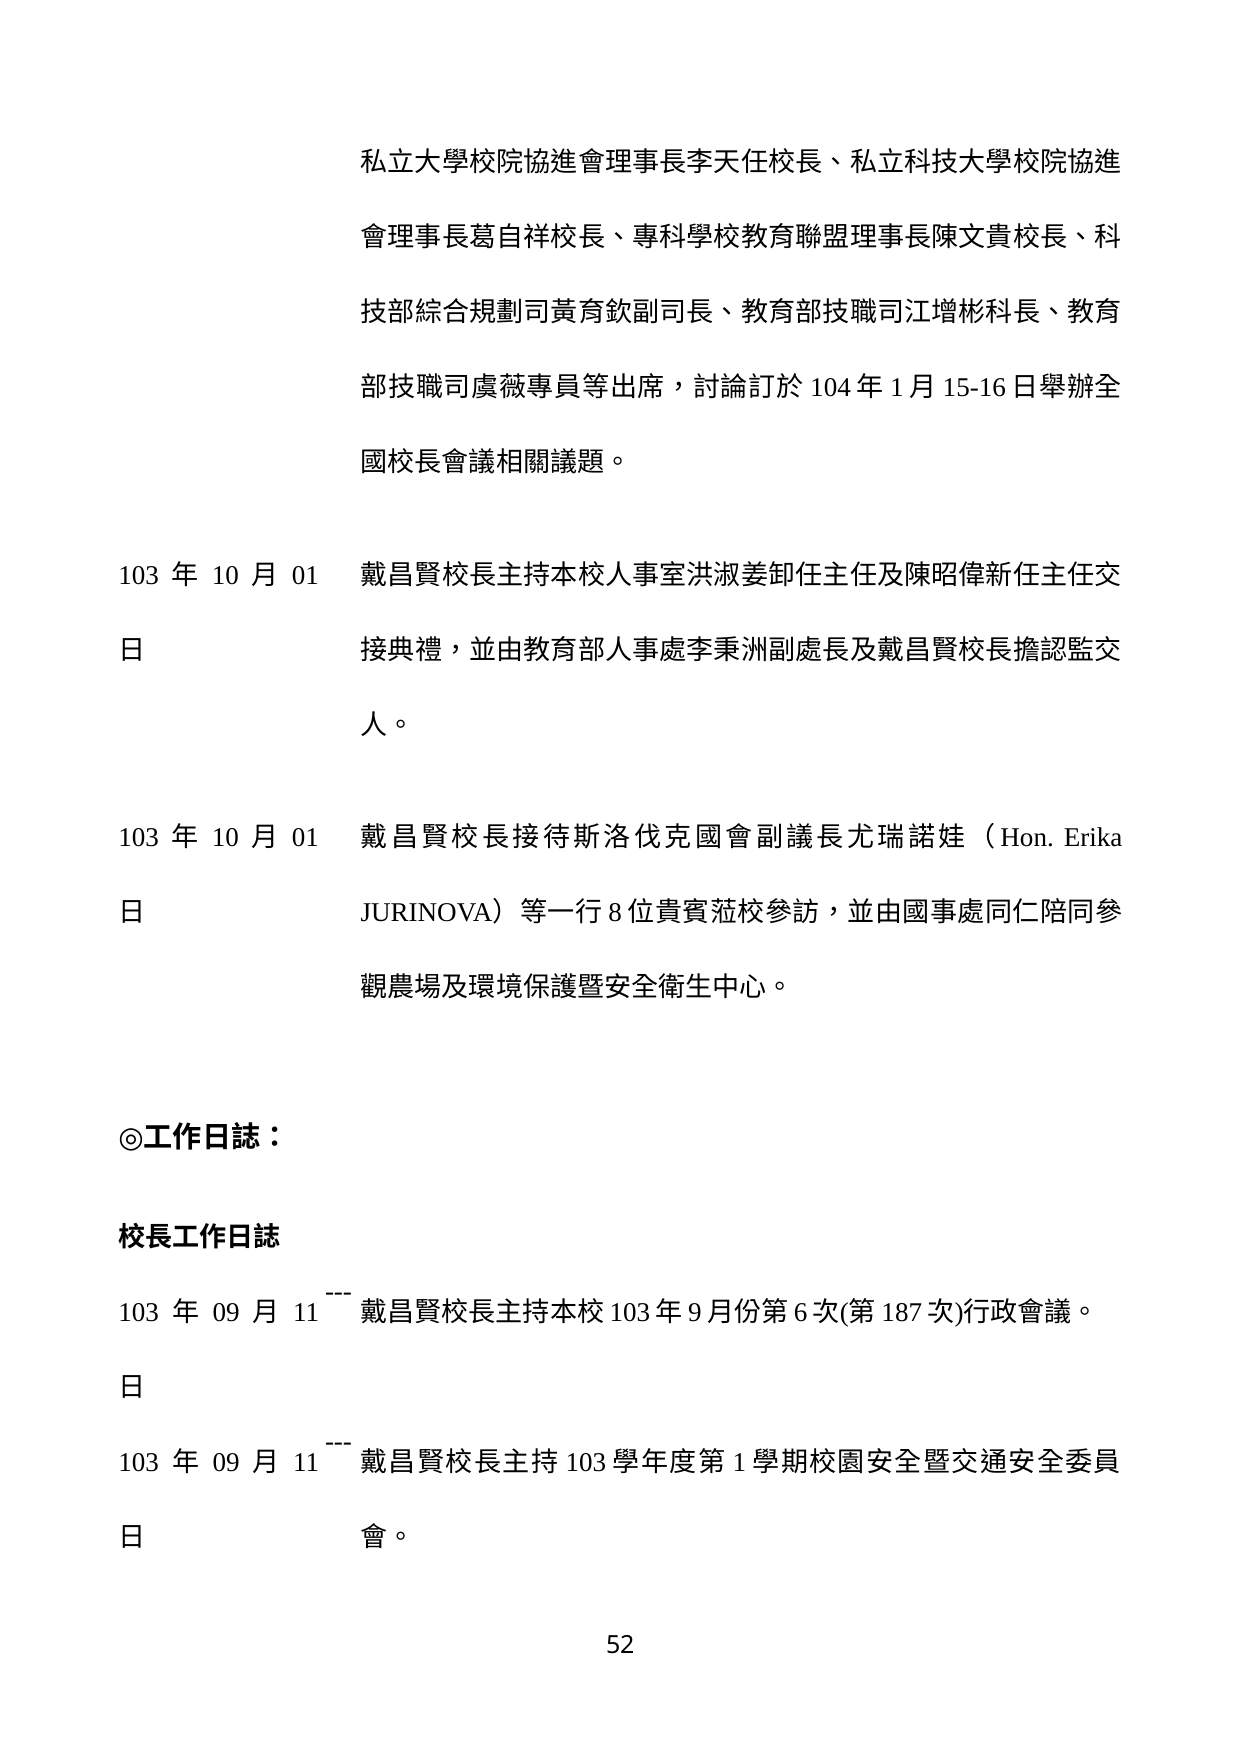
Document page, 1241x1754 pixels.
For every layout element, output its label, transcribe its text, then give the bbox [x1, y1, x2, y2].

table_cell [322, 797, 357, 1022]
table_cell 103年09月11日 [115, 1272, 322, 1422]
table_cell 私立大學校院協進會理事長李天任校長、私立科技大學校院協進會理事長葛自祥校長、專科學校教育聯盟理事長陳文貴校長、科技部綜合規劃司黃育欽副司長、教育部技職司江增彬科長、教育部技職司虞薇專員等出席，討論訂於104年1月15-16日舉辦全國校長會議相關議題。 [358, 122, 1125, 535]
table_cell 103年10月01日 [115, 797, 322, 1022]
table_cell [322, 535, 357, 797]
table_cell 戴昌賢校長接待斯洛伐克國會副議長尤瑞諾娃（Hon. Erika JURINOVA）等一行8位貴賓蒞校參訪，並由國事處同仁陪同參觀農場及環境保護暨安全衛生中心。 [358, 797, 1125, 1022]
table_cell 103年10月01日 [115, 535, 322, 797]
table_header 校長工作日誌 [115, 1185, 1125, 1272]
table_cell 戴昌賢校長主持本校人事室洪淑姜卸任主任及陳昭偉新任主任交接典禮，並由教育部人事處李秉洲副處長及戴昌賢校長擔認監交人。 [358, 535, 1125, 797]
table_cell --- [322, 1272, 357, 1422]
table_cell 戴昌賢校長主持本校103年9月份第6次(第187次)行政會議。 [357, 1272, 1125, 1422]
table_cell [322, 122, 357, 535]
table_cell 103年09月11日 [115, 1422, 322, 1572]
table_cell 戴昌賢校長主持103學年度第1學期校園安全暨交通安全委員會。 [357, 1422, 1125, 1572]
text ◎工作日誌： [118, 1097, 1122, 1172]
table_cell --- [322, 1422, 357, 1572]
table_cell [115, 122, 322, 535]
